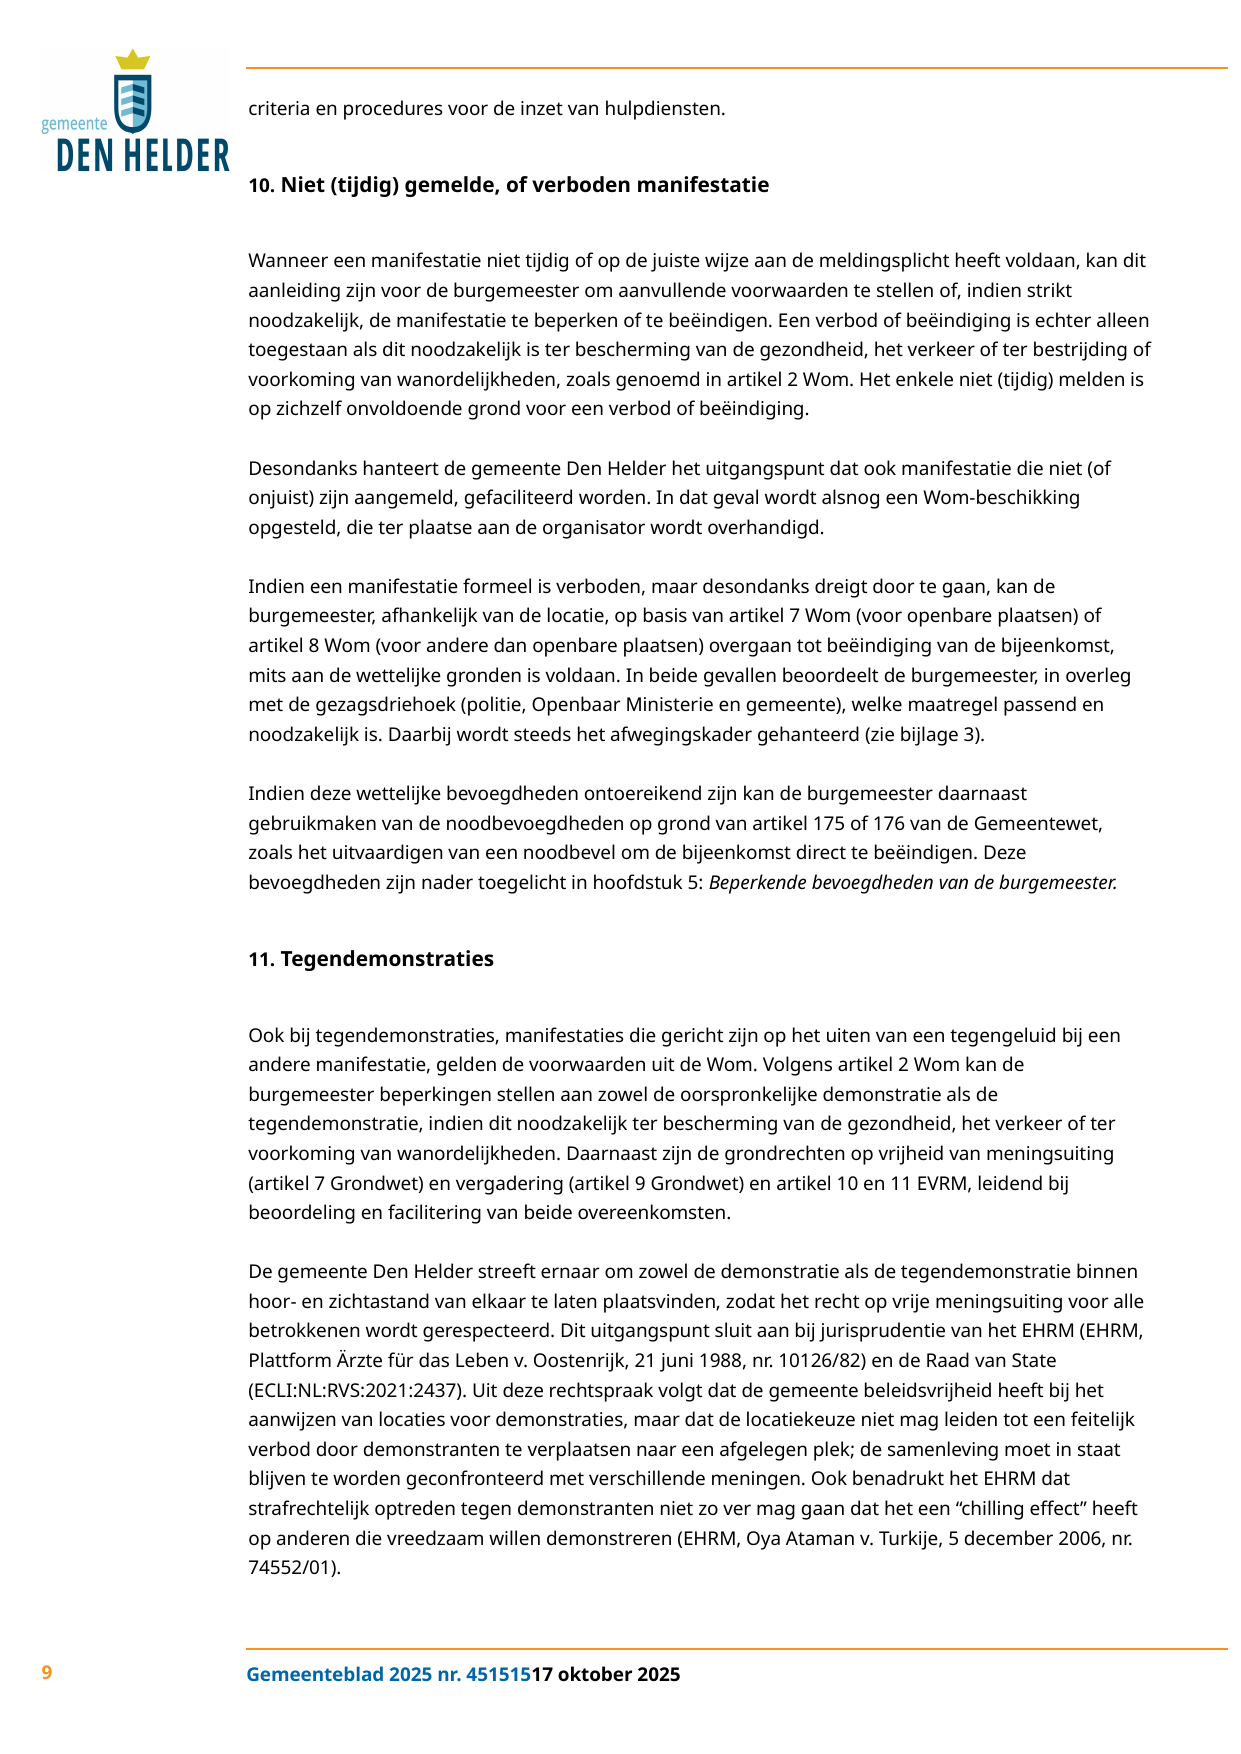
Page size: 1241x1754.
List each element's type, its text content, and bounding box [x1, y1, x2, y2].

text De gemeente Den Helder streeft ernaar om zowel de demonstratie als de tegendemonstratie binnen hoor- en zichtastand van elkaar te laten plaatsvinden, zodat het recht op vrije meningsuiting voor alle betrokkenen wordt gerespecteerd. Dit uitgangspunt sluit aan bij jurisprudentie van het EHRM (EHRM, Plattform Ärzte für das Leben v. Oostenrijk, 21 juni 1988, nr. 10126/82) en de Raad van State (ECLI:NL:RVS:2021:2437). Uit deze rechtspraak volgt dat de gemeente beleidsvrijheid heeft bij het aanwijzen van locaties voor demonstraties, maar dat de locatiekeuze niet mag leiden tot een feitelijk verbod door demonstranten te verplaatsen naar een afgelegen plek; de samenleving moet in staat blijven te worden geconfronteerd met verschillende meningen. Ook benadrukt het EHRM dat strafrechtelijk optreden tegen demonstranten niet zo ver mag gaan dat het een “chilling effect” heeft op anderen die vreedzaam willen demonstreren (EHRM, Oya Ataman v. Turkije, 5 december 2006, nr. 74552/01). [248, 1258, 1152, 1580]
picture [63, 144, 68, 165]
text 11. Tegendemonstraties [248, 944, 1152, 973]
text Indien een manifestatie formeel is verboden, maar desondanks dreigt door te gaan, kan de burgemeester, afhankelijk van de locatie, op basis van artikel 7 Wom (voor openbare plaatsen) of artikel 8 Wom (voor andere dan openbare plaatsen) overgaan tot beëindiging van de bijeenkomst, mits aan de wettelijke gronden is voldaan. In beide gevallen beoordeelt de burgemeester, in overleg met de gezagsdriehoek (politie, Openbaar Ministerie en gemeente), welke maatregel passend en noodzakelijk is. Daarbij wordt steeds het afwegingskader gehanteerd (zie bijlage 3). [248, 573, 1152, 747]
text Desondanks hanteert de gemeente Den Helder het uitgangspunt dat ook manifestatie die niet (of onjuist) zijn aangemeld, gefaciliteerd worden. In dat geval wordt alsnog een Wom-beschikking opgesteld, die ter plaatse aan de organisator wordt overhandigd. [248, 455, 1152, 540]
text Wanneer een manifestatie niet tijdig of op de juiste wijze aan de meldingsplicht heeft voldaan, kan dit aanleiding zijn voor de burgemeester om aanvullende voorwaarden te stellen of, indien strikt noodzakelijk, de manifestatie te beperken of te beëindigen. Een verbod of beëindiging is echter alleen toegestaan als dit noodzakelijk is ter bescherming van de gezondheid, het verkeer of ter bestrijding of voorkoming van wanordelijkheden, zoals genoemd in artikel 2 Wom. Het enkele niet (tijdig) melden is op zichzelf onvoldoende grond voor een verbod of beëindiging. [248, 248, 1152, 421]
text Indien deze wettelijke bevoegdheden ontoereikend zijn kan de burgemeester daarnaast gebruikmaken van de noodbevoegdheden op grond van artikel 175 of 176 van de Gemeentewet, zoals het uitvaardigen van een noodbevel om de bijeenkomst direct te beëindigen. Deze bevoegdheden zijn nader toegelicht in hoofdstuk 5: Beperkende bevoegdheden van de burgemeester. [248, 780, 1152, 895]
text 10. Niet (tijdig) gemelde, of verboden manifestatie [248, 170, 1152, 198]
picture [100, 154, 106, 172]
text criteria en procedures voor de inzet van hulpdiensten. [248, 95, 1152, 121]
picture [182, 144, 187, 165]
picture [41, 47, 231, 172]
picture [130, 157, 135, 172]
text Ook bij tegendemonstraties, manifestaties die gericht zijn op het uiten van een tegengeluid bij een andere manifestatie, gelden de voorwaarden uit de Wom. Volgens artikel 2 Wom kan de burgemeester beperkingen stellen aan zowel de oorspronkelijke demonstratie als de tegendemonstratie, indien dit noodzakelijk ter bescherming van de gezondheid, het verkeer of ter voorkoming van wanordelijkheden. Daarnaast zijn de grondrechten op vrijheid van meningsuiting (artikel 7 Grondwet) en vergadering (artikel 9 Grondwet) en artikel 10 en 11 EVRM, leidend bij beoordeling en facilitering van beide overeenkomsten. [248, 1022, 1152, 1225]
picture [220, 160, 224, 172]
